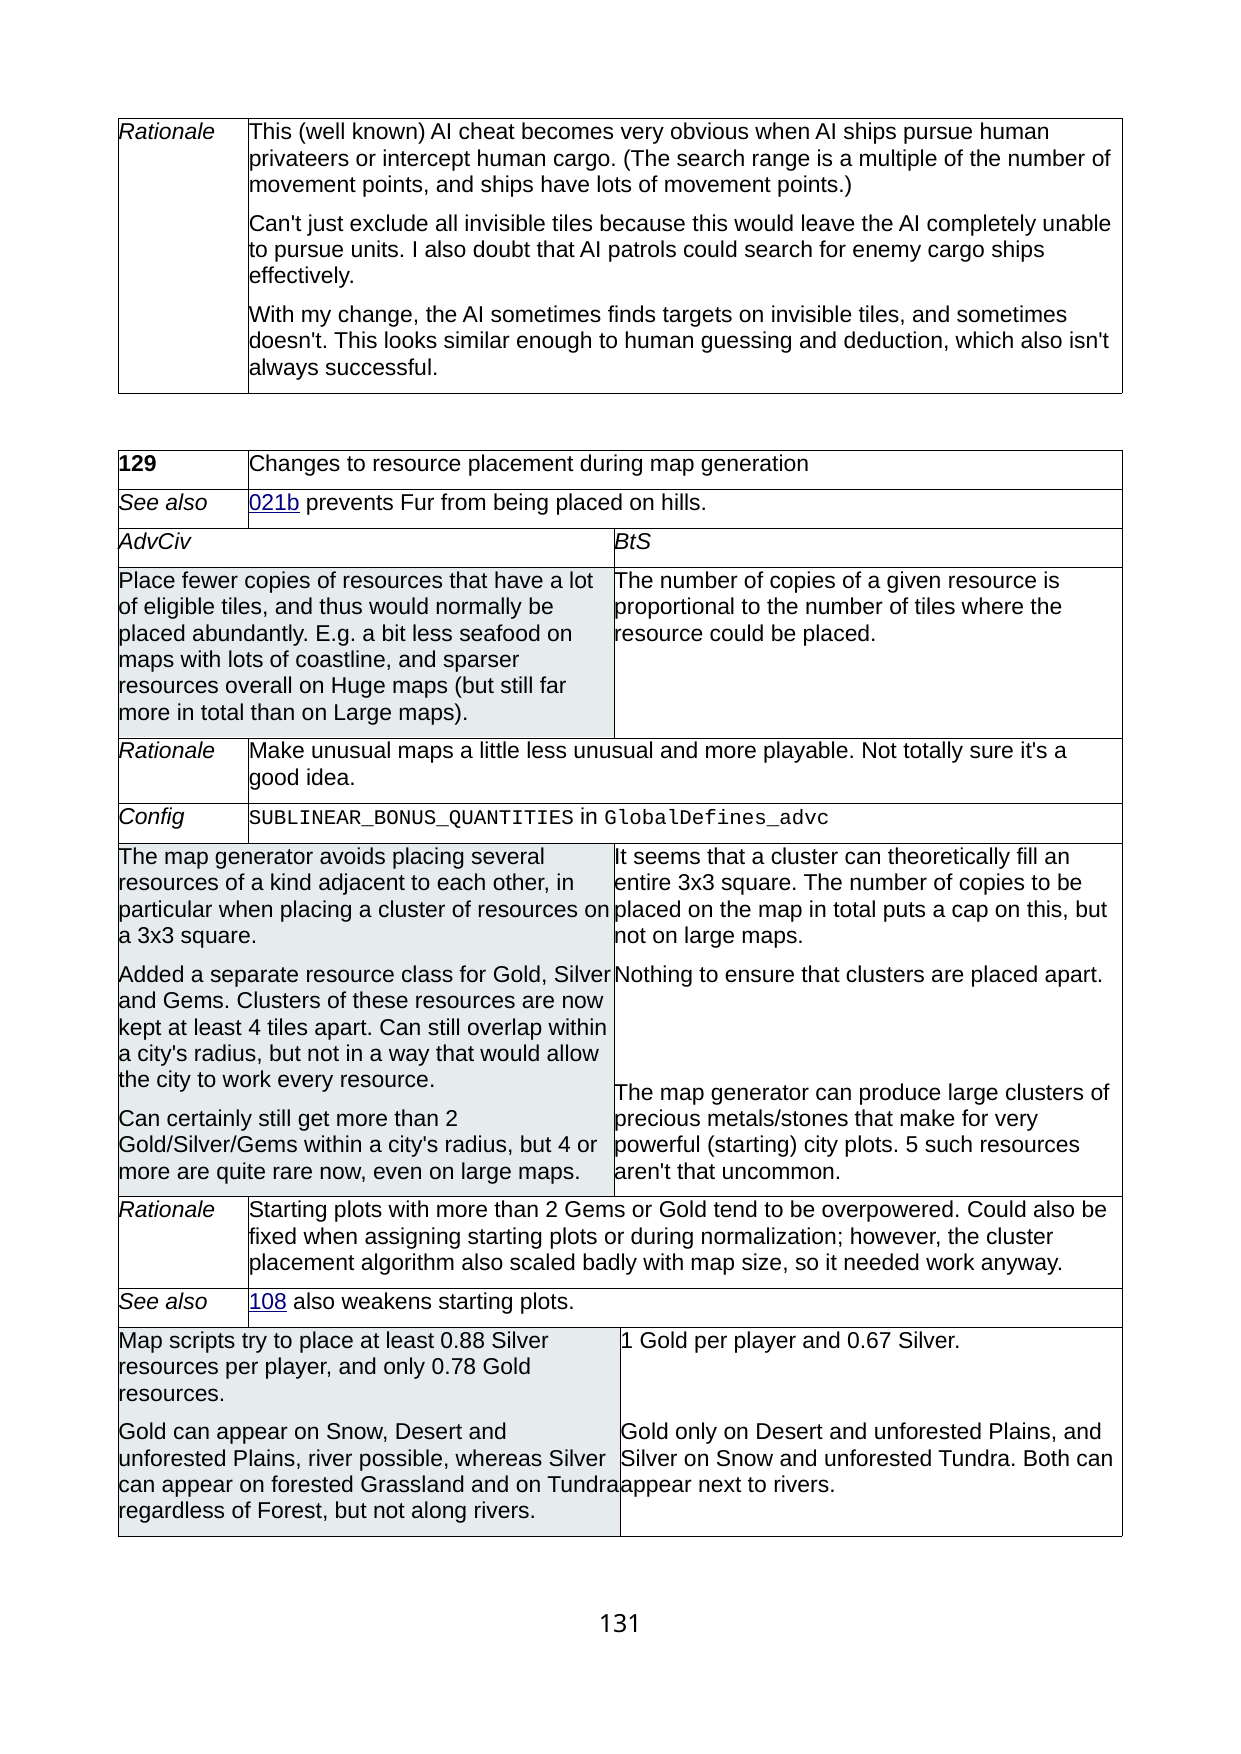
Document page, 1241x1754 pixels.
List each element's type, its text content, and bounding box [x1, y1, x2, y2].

table_cell Map scripts try to place at least 0.88 Silver resources per player, and only 0.78 Gold resources. Gold can appear on Snow, Desert and unforested Plains, river possible, whereas Silver can appear on forested Grassland and on Tundra regardless of Forest, but not along rivers. [119, 1328, 620, 1536]
table_cell 1 Gold per player and 0.67 Silver. Gold only on Desert and unforested Plains, and Silver on Snow and unforested Tundra. Both can appear next to rivers. [621, 1328, 1122, 1536]
table_cell Rationale [119, 739, 248, 803]
table_cell 021b prevents Fur from being placed on hills. [249, 490, 1122, 528]
table_header Changes to resource placement during map generation [249, 451, 1122, 489]
table_cell Place fewer copies of resources that have a lot of eligible tiles, and thus would normally be placed abundantly. E.g. a bit less seafood on maps with lots of coastline, and sparser resources overall on Huge maps (but still far more in total than on Large maps). [119, 568, 614, 737]
table_cell It seems that a cluster can theoretically fill an entire 3x3 square. The number of copies to be placed on the map in total puts a cap on this, but not on large maps. Nothing to ensure that clusters are placed apart. The map generator can produce large clusters of precious metals/stones that make for very powerful (starting) city plots. 5 such resources aren't that uncommon. [615, 844, 1122, 1196]
table_cell See also [119, 1289, 248, 1327]
table_cell Rationale [119, 119, 248, 393]
table_cell SUBLINEAR_BONUS_QUANTITIES in GlobalDefines_advc [249, 804, 1122, 843]
table_cell AdvCiv [119, 529, 614, 567]
table_cell Config [119, 804, 248, 843]
table_header 129 [119, 451, 248, 489]
table_cell Rationale [119, 1197, 248, 1288]
table_cell Starting plots with more than 2 Gems or Gold tend to be overpowered. Could also be fixed when assigning starting plots or during normalization; however, the cluster placement algorithm also scaled badly with map size, so it needed work anyway. [249, 1197, 1122, 1288]
table_cell Make unusual maps a little less unusual and more playable. Not totally sure it's a good idea. [249, 739, 1122, 803]
table_cell BtS [615, 529, 1122, 567]
table_cell This (well known) AI cheat becomes very obvious when AI ships pursue human privateers or intercept human cargo. (The search range is a multiple of the number of movement points, and ships have lots of movement points.) Can't just exclude all invisible tiles because this would leave the AI completely unable to pursue units. I also doubt that AI patrols could search for enemy cargo ships effectively. With my change, the AI sometimes finds targets on invisible tiles, and sometimes doesn't. This looks similar enough to human guessing and deduction, which also isn't always successful. [249, 119, 1122, 393]
table_cell The map generator avoids placing several resources of a kind adjacent to each other, in particular when placing a cluster of resources on a 3x3 square. Added a separate resource class for Gold, Silver and Gems. Clusters of these resources are now kept at least 4 tiles apart. Can still overlap within a city's radius, but not in a way that would allow the city to work every resource. Can certainly still get more than 2 Gold/Silver/Gems within a city's radius, but 4 or more are quite rare now, even on large maps. [119, 844, 614, 1196]
table_cell 108 also weakens starting plots. [249, 1289, 1122, 1327]
table_cell The number of copies of a given resource is proportional to the number of tiles where the resource could be placed. [615, 568, 1122, 737]
table_cell See also [119, 490, 248, 528]
